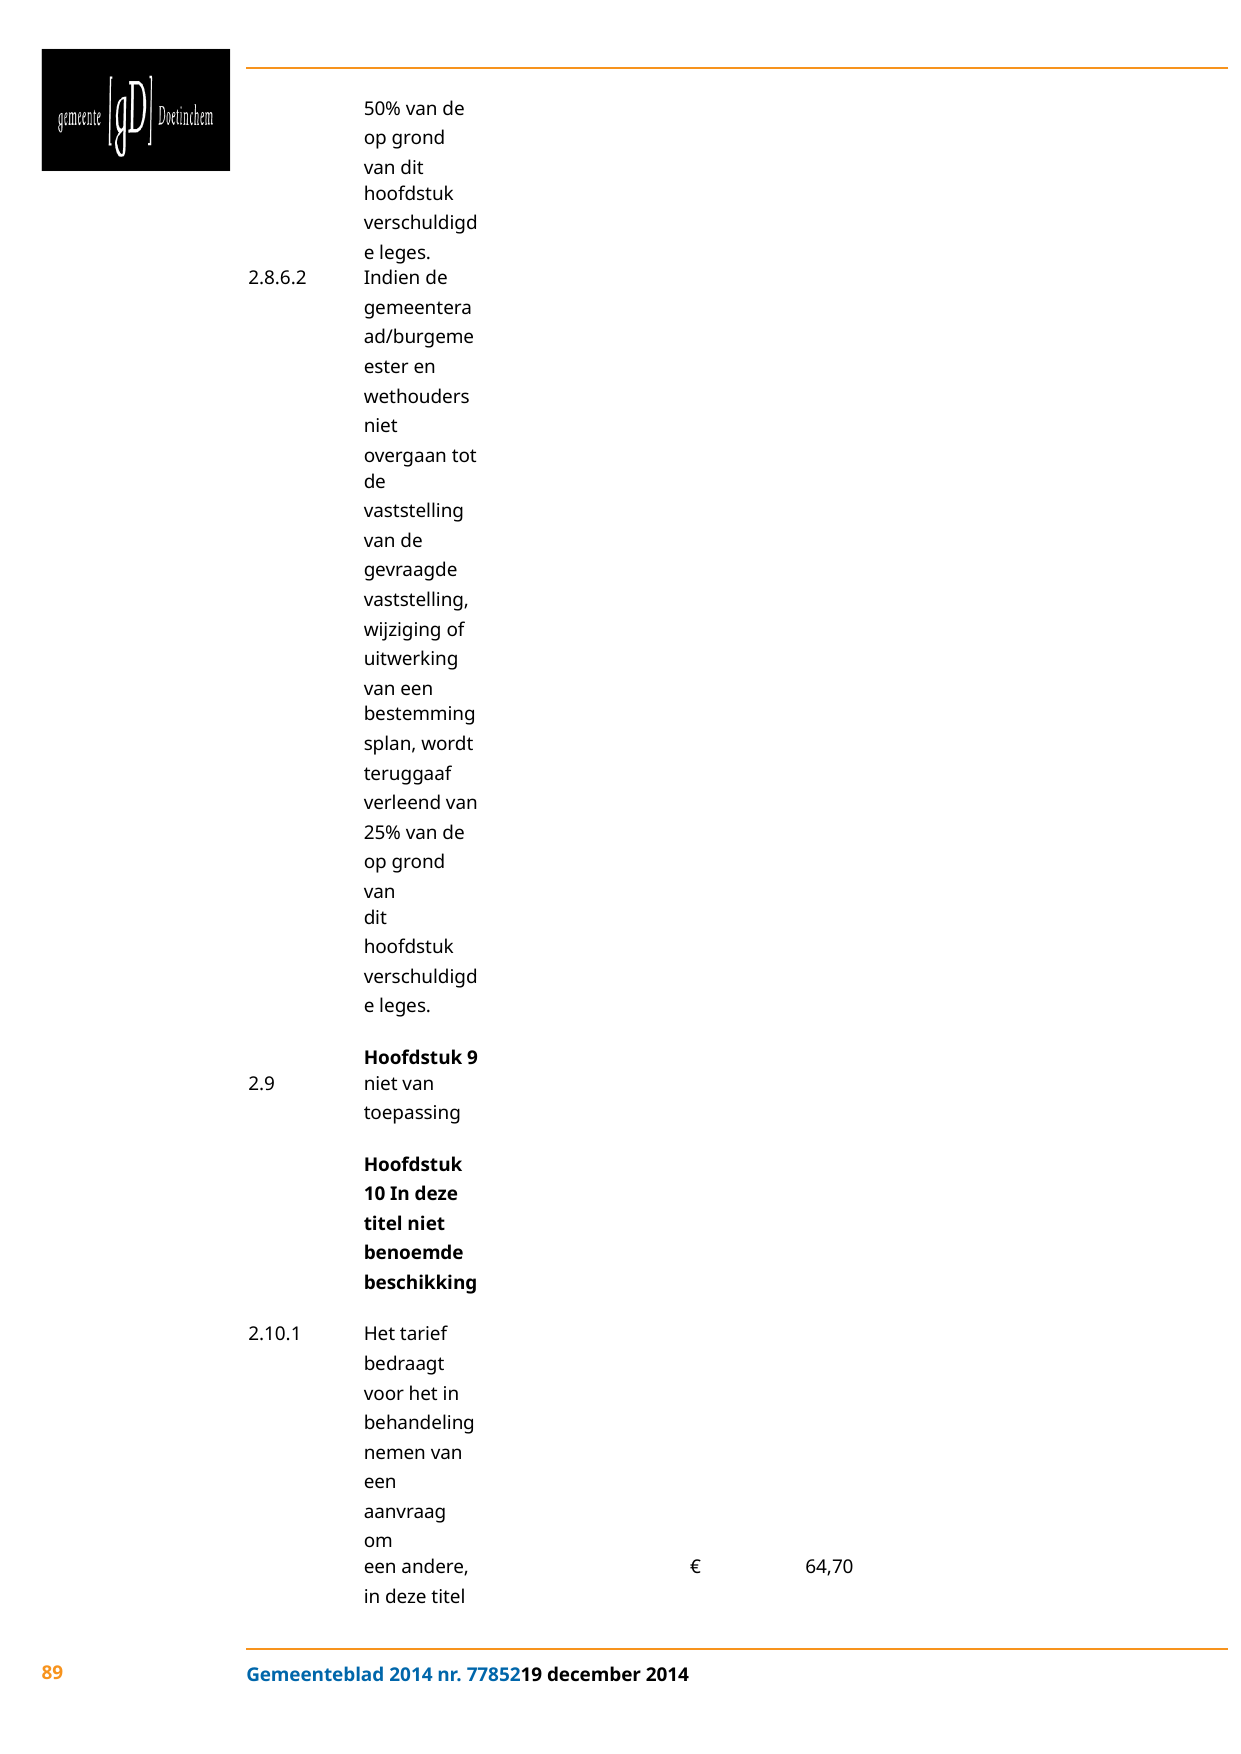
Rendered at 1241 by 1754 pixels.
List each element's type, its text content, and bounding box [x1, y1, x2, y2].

table_cell [479, 1151, 690, 1295]
table_cell Hoofdstuk 9 [364, 1044, 479, 1070]
table_cell [248, 1125, 363, 1151]
table_cell [248, 1295, 363, 1321]
table_cell [1036, 1044, 1152, 1070]
table_cell [921, 1044, 1036, 1070]
table_cell [479, 265, 690, 468]
table_cell niet van toepassing [364, 1070, 479, 1125]
table_cell een andere, in deze titel [364, 1554, 479, 1609]
table_cell 2.10.1 [248, 1321, 363, 1553]
table_cell [248, 1554, 363, 1609]
table_cell [248, 904, 363, 1018]
table_cell [248, 1018, 363, 1044]
table_cell [921, 1151, 1036, 1295]
table_cell [1036, 1018, 1152, 1044]
table_cell [690, 904, 805, 1018]
table_cell [690, 1070, 805, 1125]
table_cell [690, 180, 805, 264]
table_cell [248, 1151, 363, 1295]
table_cell [479, 1554, 690, 1609]
table_cell [690, 701, 805, 904]
table_cell [479, 95, 690, 180]
table_cell [479, 1321, 690, 1553]
table_cell [805, 265, 921, 468]
table_cell dit hoofdstuk verschuldigde leges. [364, 904, 479, 1018]
table_cell [805, 180, 921, 264]
table_cell Indien de gemeenteraad/burgemeester en wethouders niet overgaan tot [364, 265, 479, 468]
table_cell [479, 904, 690, 1018]
table_cell [248, 468, 363, 701]
table_cell [805, 1151, 921, 1295]
table_cell [805, 1321, 921, 1553]
table_cell [479, 1044, 690, 1070]
table_cell Hoofdstuk 10 In deze titel niet benoemde beschikking [364, 1151, 479, 1295]
table_cell [479, 180, 690, 264]
table_cell [364, 1018, 479, 1044]
table_cell [690, 1295, 805, 1321]
table_cell [921, 1018, 1036, 1044]
table_cell [690, 1018, 805, 1044]
table_cell [690, 95, 805, 180]
table_cell € [690, 1554, 805, 1609]
table_cell [479, 468, 690, 701]
table_cell [690, 468, 805, 701]
table_cell [248, 701, 363, 904]
table_cell [921, 1070, 1036, 1125]
table_cell 2.8.6.2 [248, 265, 363, 468]
table_cell [805, 1018, 921, 1044]
table_cell [805, 1070, 921, 1125]
table_cell [805, 1125, 921, 1151]
table_cell [248, 180, 363, 264]
table_cell [921, 180, 1036, 264]
table_cell [921, 904, 1036, 1018]
table_cell [479, 1295, 690, 1321]
table_cell bestemmingsplan, wordt teruggaaf verleend van 25% van de op grond van [364, 701, 479, 904]
table_cell [921, 1554, 1036, 1609]
table_cell [690, 1125, 805, 1151]
table_cell [364, 1295, 479, 1321]
table_cell 64,70 [805, 1554, 921, 1609]
table_cell [1036, 1125, 1152, 1151]
table_cell [921, 1125, 1036, 1151]
table_cell hoofdstuk verschuldigde leges. [364, 180, 479, 264]
table_cell [479, 1125, 690, 1151]
table_cell 50% van de op grond van dit [364, 95, 479, 180]
table_cell de vaststelling van de gevraagde vaststelling, wijziging of uitwerking van een [364, 468, 479, 701]
table_cell [479, 1018, 690, 1044]
table_cell Het tarief bedraagt voor het in behandeling nemen van een aanvraag om [364, 1321, 479, 1553]
table_cell [364, 1125, 479, 1151]
table_cell [690, 1044, 805, 1070]
table_cell [690, 265, 805, 468]
picture [41, 47, 231, 172]
table_cell [690, 1321, 805, 1553]
table_cell [479, 701, 690, 904]
table_cell [1036, 1295, 1152, 1321]
table_cell [690, 1151, 805, 1295]
table_cell [805, 904, 921, 1018]
table_cell [805, 1295, 921, 1321]
table_cell [805, 95, 921, 180]
table_cell [805, 1044, 921, 1070]
table_cell [479, 1070, 690, 1125]
table_cell [921, 1295, 1036, 1321]
table_cell [248, 1044, 363, 1070]
table_cell [248, 95, 363, 180]
table_cell [805, 701, 921, 904]
table_cell 2.9 [248, 1070, 363, 1125]
